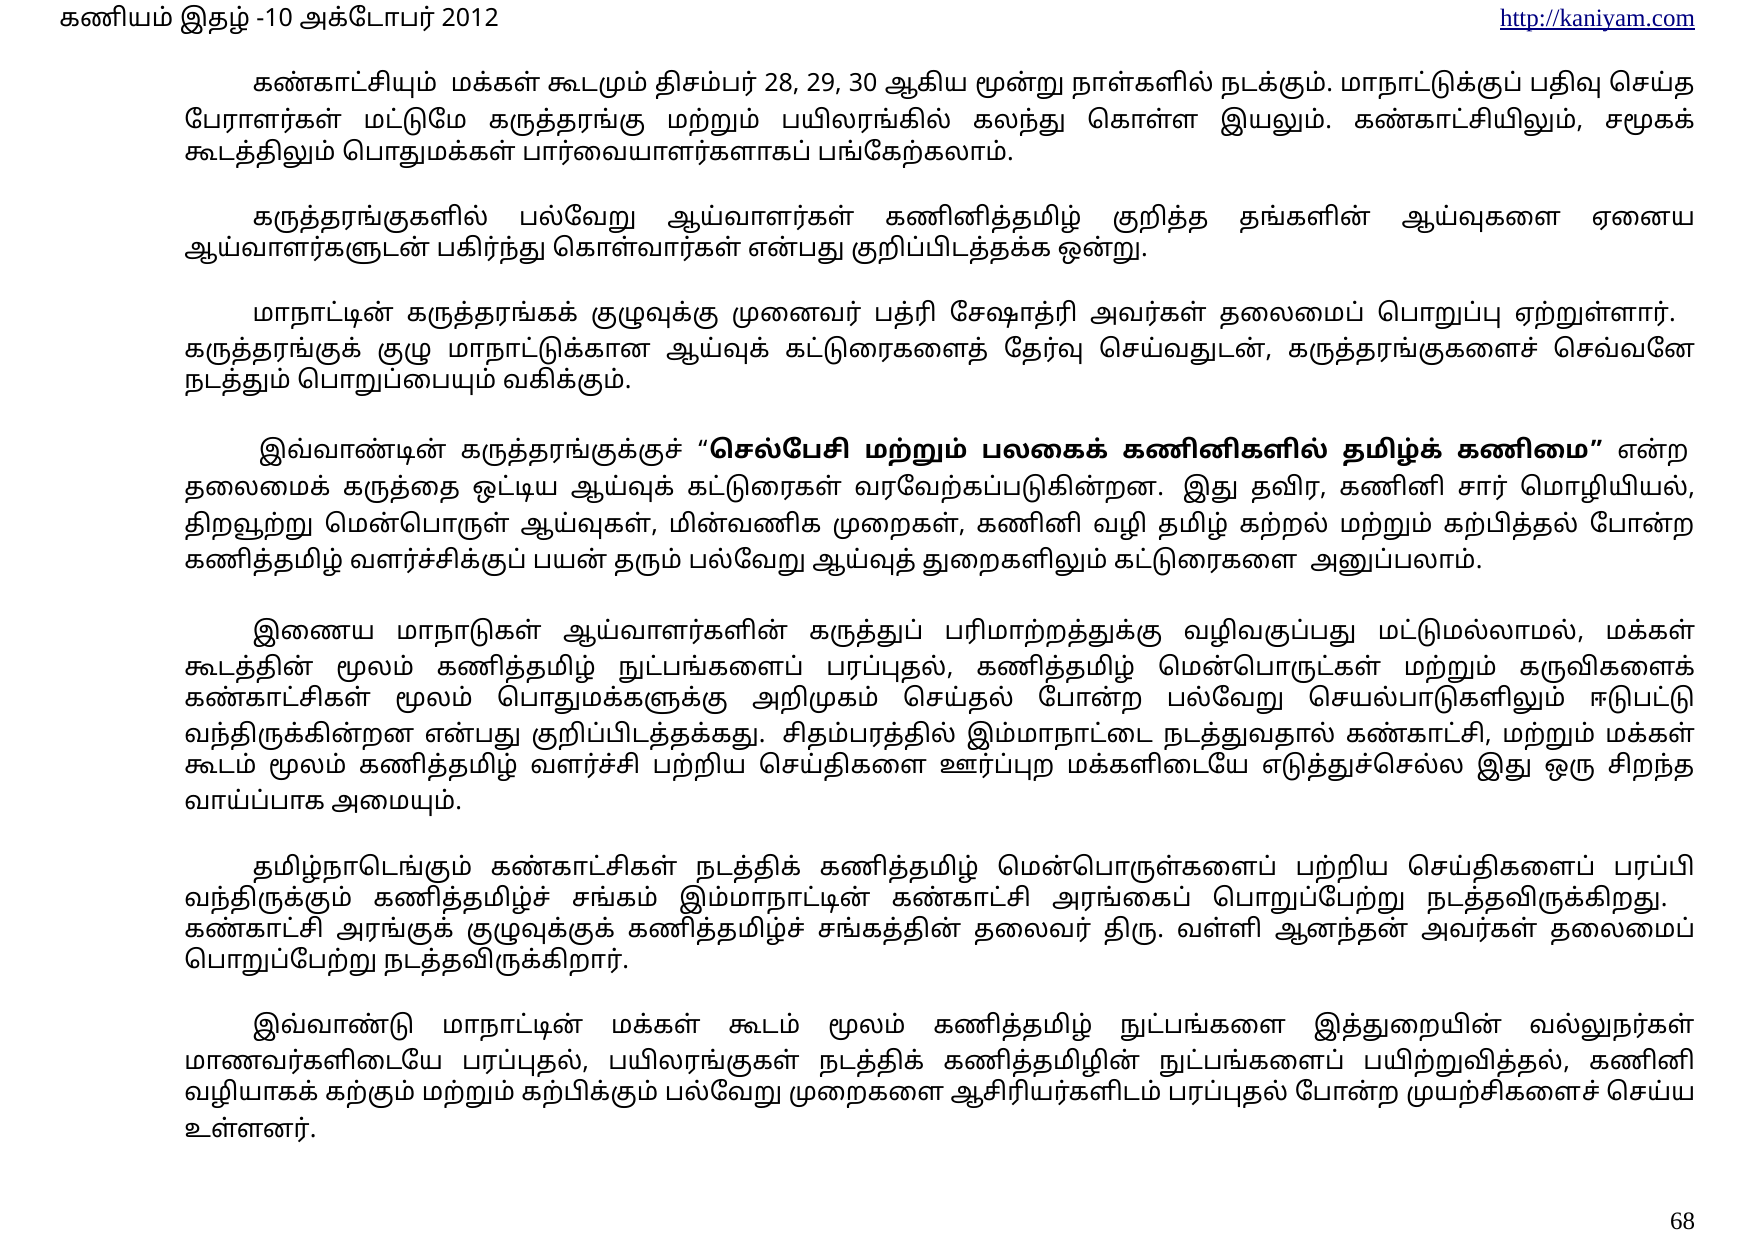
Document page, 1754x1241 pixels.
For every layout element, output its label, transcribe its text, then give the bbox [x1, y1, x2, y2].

text இவ்வாண்டு மாநாட்டின் மக்கள் கூடம் மூலம் கணித்தமிழ் நுட்பங்களை இத்துறையின் வல்லுநர்கள் மாணவர்களிடையே பரப்புதல், பயிலரங்குகள் நடத்திக் கணித்தமிழின் நுட்பங்களைப் பயிற்றுவித்தல், கணினி வழியாகக் கற்கும் மற்றும் கற்பிக்கும் பல்வேறு முறைகளை ஆசிரியர்களிடம் பரப்புதல் போன்ற முயற்சிகளைச் செய்ய உள்ளனர். [184, 1011, 1695, 1148]
text மாநாட்டின் கருத்தரங்கக் குழுவுக்கு முனைவர் பத்ரி சேஷாத்ரி அவர்கள் தலைமைப் பொறுப்பு ஏற்றுள்ளார். கருத்தரங்குக் குழு மாநாட்டுக்கான ஆய்வுக் கட்டுரைகளைத் தேர்வு செய்வதுடன், கருத்தரங்குகளைச் செவ்வனே நடத்தும் பொறுப்பையும் வகிக்கும். [184, 299, 1695, 398]
text கருத்தரங்குகளில் பல்வேறு ஆய்வாளர்கள் கணினித்தமிழ் குறித்த தங்களின் ஆய்வுகளை ஏனைய ஆய்வாளர்களுடன் பகிர்ந்து கொள்வார்கள் என்பது குறிப்பிடத்தக்க ஒன்று. [184, 203, 1695, 266]
text இவ்வாண்டின் கருத்தரங்குக்குச் “செல்பேசி மற்றும் பலகைக் கணினிகளில் தமிழ்க் கணிமை” என்ற தலைமைக் கருத்தை ஒட்டிய ஆய்வுக் கட்டுரைகள் வரவேற்கப்படுகின்றன. இது தவிர, கணினி சார் மொழியியல், திறவூற்று மென்பொருள் ஆய்வுகள், மின்வணிக முறைகள், கணினி வழி தமிழ் கற்றல் மற்றும் கற்பித்தல் போன்ற கணித்தமிழ் வளர்ச்சிக்குப் பயன் தரும் பல்வேறு ஆய்வுத் துறைகளிலும் கட்டுரைகளை அனுப்பலாம். [184, 432, 1695, 579]
text இணைய மாநாடுகள் ஆய்வாளர்களின் கருத்துப் பரிமாற்றத்துக்கு வழிவகுப்பது மட்டுமல்லாமல், மக்கள் கூடத்தின் மூலம் கணித்தமிழ் நுட்பங்களைப் பரப்புதல், கணித்தமிழ் மென்பொருட்கள் மற்றும் கருவிகளைக் கண்காட்சிகள் மூலம் பொதுமக்களுக்கு அறிமுகம் செய்தல் போன்ற பல்வேறு செயல்பாடுகளிலும் ஈடுபட்டு வந்திருக்கின்றன என்பது குறிப்பிடத்தக்கது. சிதம்பரத்தில் இம்மாநாட்டை நடத்துவதால் கண்காட்சி, மற்றும் மக்கள் கூடம் மூலம் கணித்தமிழ் வளர்ச்சி பற்றிய செய்திகளை ஊர்ப்புற மக்களிடையே எடுத்துச்செல்ல இது ஒரு சிறந்த வாய்ப்பாக அமையும். [184, 613, 1695, 819]
text தமிழ்நாடெங்கும் கண்காட்சிகள் நடத்திக் கணித்தமிழ் மென்பொருள்களைப் பற்றிய செய்திகளைப் பரப்பி வந்திருக்கும் கணித்தமிழ்ச் சங்கம் இம்மாநாட்டின் கண்காட்சி அரங்கைப் பொறுப்பேற்று நடத்தவிருக்கிறது. கண்காட்சி அரங்குக் குழுவுக்குக் கணித்தமிழ்ச் சங்கத்தின் தலைவர் திரு. வள்ளி ஆனந்தன் அவர்கள் தலைமைப் பொறுப்பேற்று நடத்தவிருக்கிறார். [184, 853, 1695, 977]
text கண்காட்சியும் மக்கள் கூடமும் திசம்பர் 28, 29, 30 ஆகிய மூன்று நாள்களில் நடக்கும். மாநாட்டுக்குப் பதிவு செய்த பேராளர்கள் மட்டுமே கருத்தரங்கு மற்றும் பயிலரங்கில் கலந்து கொள்ள இயலும். கண்காட்சியிலும், சமூகக் கூடத்திலும் பொதுமக்கள் பார்வையாளர்களாகப் பங்கேற்கலாம். [184, 64, 1695, 169]
